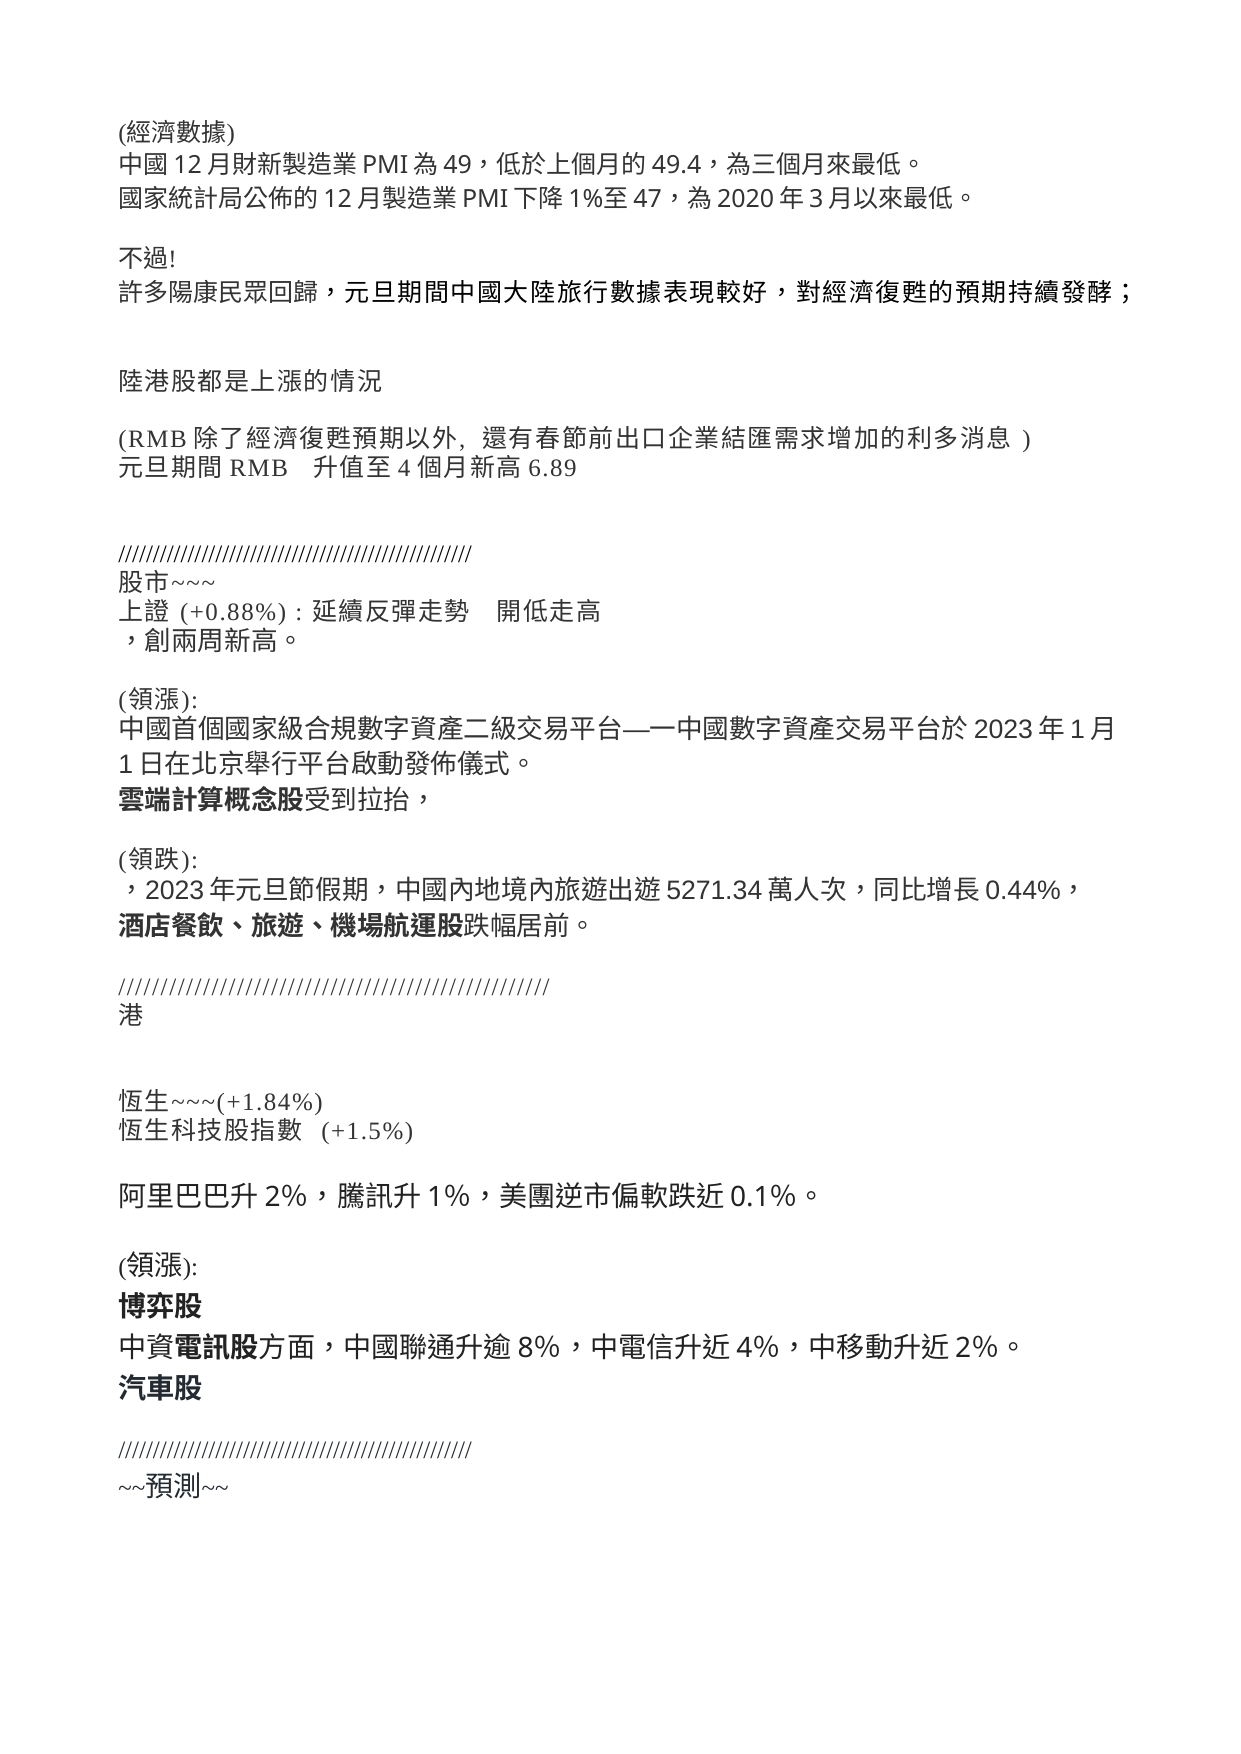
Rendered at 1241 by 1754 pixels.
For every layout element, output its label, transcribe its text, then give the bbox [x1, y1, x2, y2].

text 股市~~~ [118, 568, 1122, 597]
text 陸港股都是上漲的情況 [118, 366, 1122, 395]
text 許多陽康民眾回歸，元旦期間中國大陸旅行數據表現較好，對經濟復甦的預期持續發酵； [118, 273, 1122, 309]
text 汽車股 [118, 1365, 1122, 1406]
text 阿里巴巴升2％，騰訊升1％，美團逆市偏軟跌近0.1％。 [118, 1173, 1122, 1214]
text (領漲): [118, 685, 1122, 714]
text 雲端計算概念股受到拉抬， [118, 781, 1122, 817]
text 上證 (+0.88%) : 延續反彈走勢 開低走高 [118, 597, 1122, 626]
text 中國12月財新製造業PMI為49，低於上個月的49.4，為三個月來最低。 [118, 147, 1122, 181]
text 博弈股 [118, 1284, 1122, 1324]
text /////////////////////////////////////////////////// [118, 539, 1122, 568]
text 恆生~~~(+1.84%) [118, 1087, 1122, 1116]
text 恆生科技股指數 (+1.5%) [118, 1116, 1122, 1145]
text /////////////////////////////////////////////////// [118, 1435, 1122, 1464]
text (RMB除了經濟復甦預期以外, 還有春節前出口企業結匯需求增加的利多消息 ) [118, 424, 1122, 453]
text 中國首個國家級合規數字資產二級交易平台—一中國數字資產交易平台於2023年1月1日在北京舉行平台啟動發佈儀式。 [118, 714, 1122, 781]
text ，2023年元旦節假期，中國內地境內旅遊出遊5271.34萬人次，同比增長0.44%， [118, 874, 1122, 905]
text (領跌): [118, 846, 1122, 874]
text (經濟數據) [118, 118, 1122, 147]
text (領漲): [118, 1243, 1122, 1284]
text 酒店餐飲、旅遊、機場航運股跌幅居前。 [118, 905, 1122, 943]
text ~~預測~~ [118, 1464, 1122, 1504]
text 港 [118, 1001, 1122, 1029]
text ，創兩周新高。 [118, 626, 1122, 656]
text /////////////////////////////////////////////////// [118, 972, 1122, 1001]
text 元旦期間RMB 升值至4個月新高6.89 [118, 453, 1122, 482]
text 中資電訊股方面，中國聯通升逾8％，中電信升近4％，中移動升近2％。 [118, 1324, 1122, 1365]
text 國家統計局公佈的12月製造業PMI下降1%至47，為2020年3月以來最低。 [118, 181, 1122, 215]
text 不過! [118, 244, 1122, 273]
